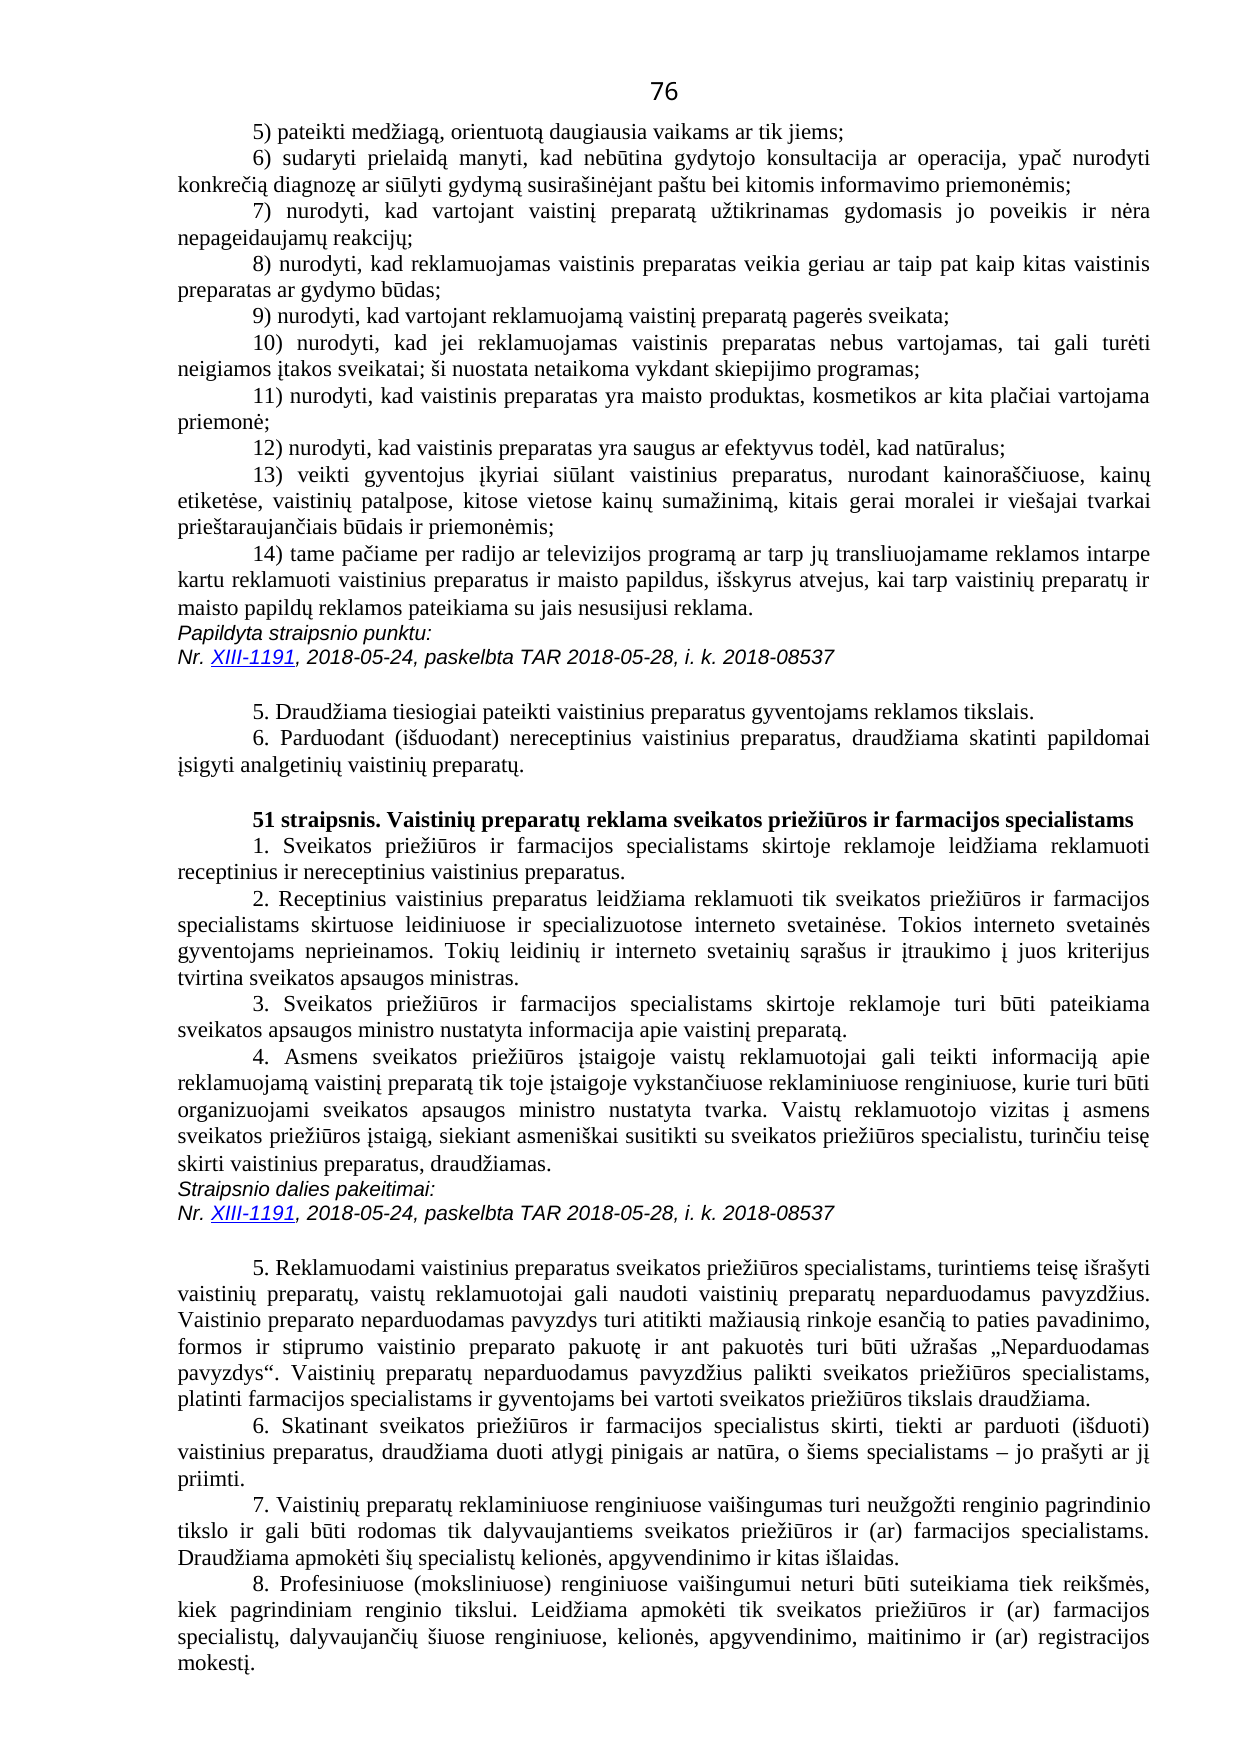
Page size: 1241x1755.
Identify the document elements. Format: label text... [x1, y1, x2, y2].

text 8) nurodyti, kad reklamuojamas vaistinis preparatas veikia geriau ar taip pat kaip kitas vaistinis preparatas ar gydymo būdas; [177, 250, 1152, 303]
text Nr. XIII-1191, 2018-05-24, paskelbta TAR 2018-05-28, i. k. 2018-08537 [177, 645, 1152, 669]
text 7) nurodyti, kad vartojant vaistinį preparatą užtikrinamas gydomasis jo poveikis ir nėra nepageidaujamų reakcijų; [177, 197, 1152, 250]
text 5) pateikti medžiagą, orientuotą daugiausia vaikams ar tik jiems; [177, 118, 1152, 144]
text 51 straipsnis. Vaistinių preparatų reklama sveikatos priežiūros ir farmacijos specialistams [252, 806, 1152, 832]
text Nr. XIII-1191, 2018-05-24, paskelbta TAR 2018-05-28, i. k. 2018-08537 [177, 1201, 1152, 1225]
text 3. Sveikatos priežiūros ir farmacijos specialistams skirtoje reklamoje turi būti pateikiama sveikatos apsaugos ministro nustatyta informacija apie vaistinį preparatą. [177, 990, 1152, 1043]
text 5. Draudžiama tiesiogiai pateikti vaistinius preparatus gyventojams reklamos tikslais. [177, 698, 1152, 724]
text 5. Reklamuodami vaistinius preparatus sveikatos priežiūros specialistams, turintiems teisę išrašyti vaistinių preparatų, vaistų reklamuotojai gali naudoti vaistinių preparatų neparduodamus pavyzdžius. Vaistinio preparato neparduodamas pavyzdys turi atitikti mažiausią rinkoje esančią to paties pavadinimo, formos ir stiprumo vaistinio preparato pakuotę ir ant pakuotės turi būti užrašas „Neparduodamas pavyzdys“. Vaistinių preparatų neparduodamus pavyzdžius palikti sveikatos priežiūros specialistams, platinti farmacijos specialistams ir gyventojams bei vartoti sveikatos priežiūros tikslais draudžiama. [177, 1254, 1152, 1412]
text 2. Receptinius vaistinius preparatus leidžiama reklamuoti tik sveikatos priežiūros ir farmacijos specialistams skirtuose leidiniuose ir specializuotose interneto svetainėse. Tokios interneto svetainės gyventojams neprieinamos. Tokių leidinių ir interneto svetainių sąrašus ir įtraukimo į juos kriterijus tvirtina sveikatos apsaugos ministras. [177, 885, 1152, 990]
text 10) nurodyti, kad jei reklamuojamas vaistinis preparatas nebus vartojamas, tai gali turėti neigiamos įtakos sveikatai; ši nuostata netaikoma vykdant skiepijimo programas; [177, 329, 1152, 382]
text 9) nurodyti, kad vartojant reklamuojamą vaistinį preparatą pagerės sveikata; [177, 303, 1152, 329]
text 11) nurodyti, kad vaistinis preparatas yra maisto produktas, kosmetikos ar kita plačiai vartojama priemonė; [177, 382, 1152, 434]
text 13) veikti gyventojus įkyriai siūlant vaistinius preparatus, nurodant kainoraščiuose, kainų etiketėse, vaistinių patalpose, kitose vietose kainų sumažinimą, kitais gerai moralei ir viešajai tvarkai prieštaraujančiais būdais ir priemonėmis; [177, 461, 1152, 540]
text Papildyta straipsnio punktu: [177, 621, 1152, 645]
text 14) tame pačiame per radijo ar televizijos programą ar tarp jų transliuojamame reklamos intarpe kartu reklamuoti vaistinius preparatus ir maisto papildus, išskyrus atvejus, kai tarp vaistinių preparatų ir maisto papildų reklamos pateikiama su jais nesusijusi reklama. [177, 540, 1152, 621]
text 4. Asmens sveikatos priežiūros įstaigoje vaistų reklamuotojai gali teikti informaciją apie reklamuojamą vaistinį preparatą tik toje įstaigoje vykstančiuose reklaminiuose renginiuose, kurie turi būti organizuojami sveikatos apsaugos ministro nustatyta tvarka. Vaistų reklamuotojo vizitas į asmens sveikatos priežiūros įstaigą, siekiant asmeniškai susitikti su sveikatos priežiūros specialistu, turinčiu teisę skirti vaistinius preparatus, draudžiamas. [177, 1043, 1152, 1177]
text 6. Parduodant (išduodant) nereceptinius vaistinius preparatus, draudžiama skatinti papildomai įsigyti analgetinių vaistinių preparatų. [177, 724, 1152, 777]
text 8. Profesiniuose (moksliniuose) renginiuose vaišingumui neturi būti suteikiama tiek reikšmės, kiek pagrindiniam renginio tikslui. Leidžiama apmokėti tik sveikatos priežiūros ir (ar) farmacijos specialistų, dalyvaujančių šiuose renginiuose, kelionės, apgyvendinimo, maitinimo ir (ar) registracijos mokestį. [177, 1570, 1152, 1675]
text 12) nurodyti, kad vaistinis preparatas yra saugus ar efektyvus todėl, kad natūralus; [177, 434, 1152, 461]
text 1. Sveikatos priežiūros ir farmacijos specialistams skirtoje reklamoje leidžiama reklamuoti receptinius ir nereceptinius vaistinius preparatus. [177, 832, 1152, 885]
text 6. Skatinant sveikatos priežiūros ir farmacijos specialistus skirti, tiekti ar parduoti (išduoti) vaistinius preparatus, draudžiama duoti atlygį pinigais ar natūra, o šiems specialistams – jo prašyti ar jį priimti. [177, 1412, 1152, 1491]
text 6) sudaryti prielaidą manyti, kad nebūtina gydytojo konsultacija ar operacija, ypač nurodyti konkrečią diagnozę ar siūlyti gydymą susirašinėjant paštu bei kitomis informavimo priemonėmis; [177, 144, 1152, 197]
text 7. Vaistinių preparatų reklaminiuose renginiuose vaišingumas turi neužgožti renginio pagrindinio tikslo ir gali būti rodomas tik dalyvaujantiems sveikatos priežiūros ir (ar) farmacijos specialistams. Draudžiama apmokėti šių specialistų kelionės, apgyvendinimo ir kitas išlaidas. [177, 1491, 1152, 1570]
text Straipsnio dalies pakeitimai: [177, 1177, 1152, 1201]
